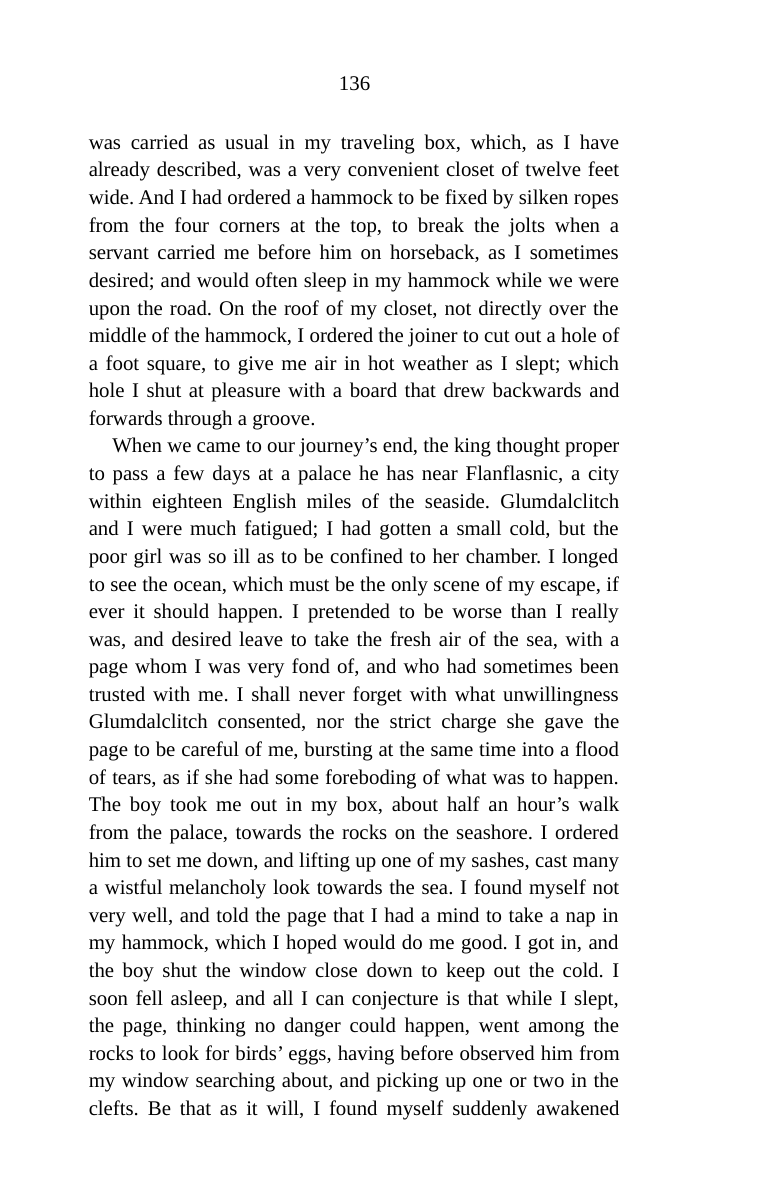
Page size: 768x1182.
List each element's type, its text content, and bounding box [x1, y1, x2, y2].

text was carried as usual in my traveling box, which, as I have already described, was a very convenient closet of twelve feet wide. And I had ordered a hammock to be fixed by silken ropes from the four corners at the top, to break the jolts when a servant carried me before him on horseback, as I sometimes desired; and would often sleep in my hammock while we were upon the road. On the roof of my closet, not directly over the middle of the hammock, I ordered the joiner to cut out a hole of a foot square, to give me air in hot weather as I slept; which hole I shut at pleasure with a board that drew backwards and forwards through a groove. [88, 130, 620, 430]
text When we came to our journey’s end, the king thought proper to pass a few days at a palace he has near Flanflasnic, a city within eighteen English miles of the seaside. Glumdalclitch and I were much fatigued; I had gotten a small cold, but the poor girl was so ill as to be confined to her chamber. I longed to see the ocean, which must be the only scene of my escape, if ever it should happen. I pretended to be worse than I really was, and desired leave to take the fresh air of the sea, with a page whom I was very fond of, and who had sometimes been trusted with me. I shall never forget with what unwillingness Glumdalclitch consented, nor the strict charge she gave the page to be careful of me, bursting at the same time into a flood of tears, as if she had some foreboding of what was to happen. The boy took me out in my box, about half an hour’s walk from the palace, towards the rocks on the seashore. I ordered him to set me down, and lifting up one of my sashes, cast many a wistful melancholy look towards the sea. I found myself not very well, and told the page that I had a mind to take a nap in my hammock, which I hoped would do me good. I got in, and the boy shut the window close down to keep out the cold. I soon fell asleep, and all I can conjecture is that while I slept, the page, thinking no danger could happen, went among the rocks to look for birds’ eggs, having before observed him from my window searching about, and picking up one or two in the clefts. Be that as it will, I found myself suddenly awakened [88, 433, 620, 1120]
